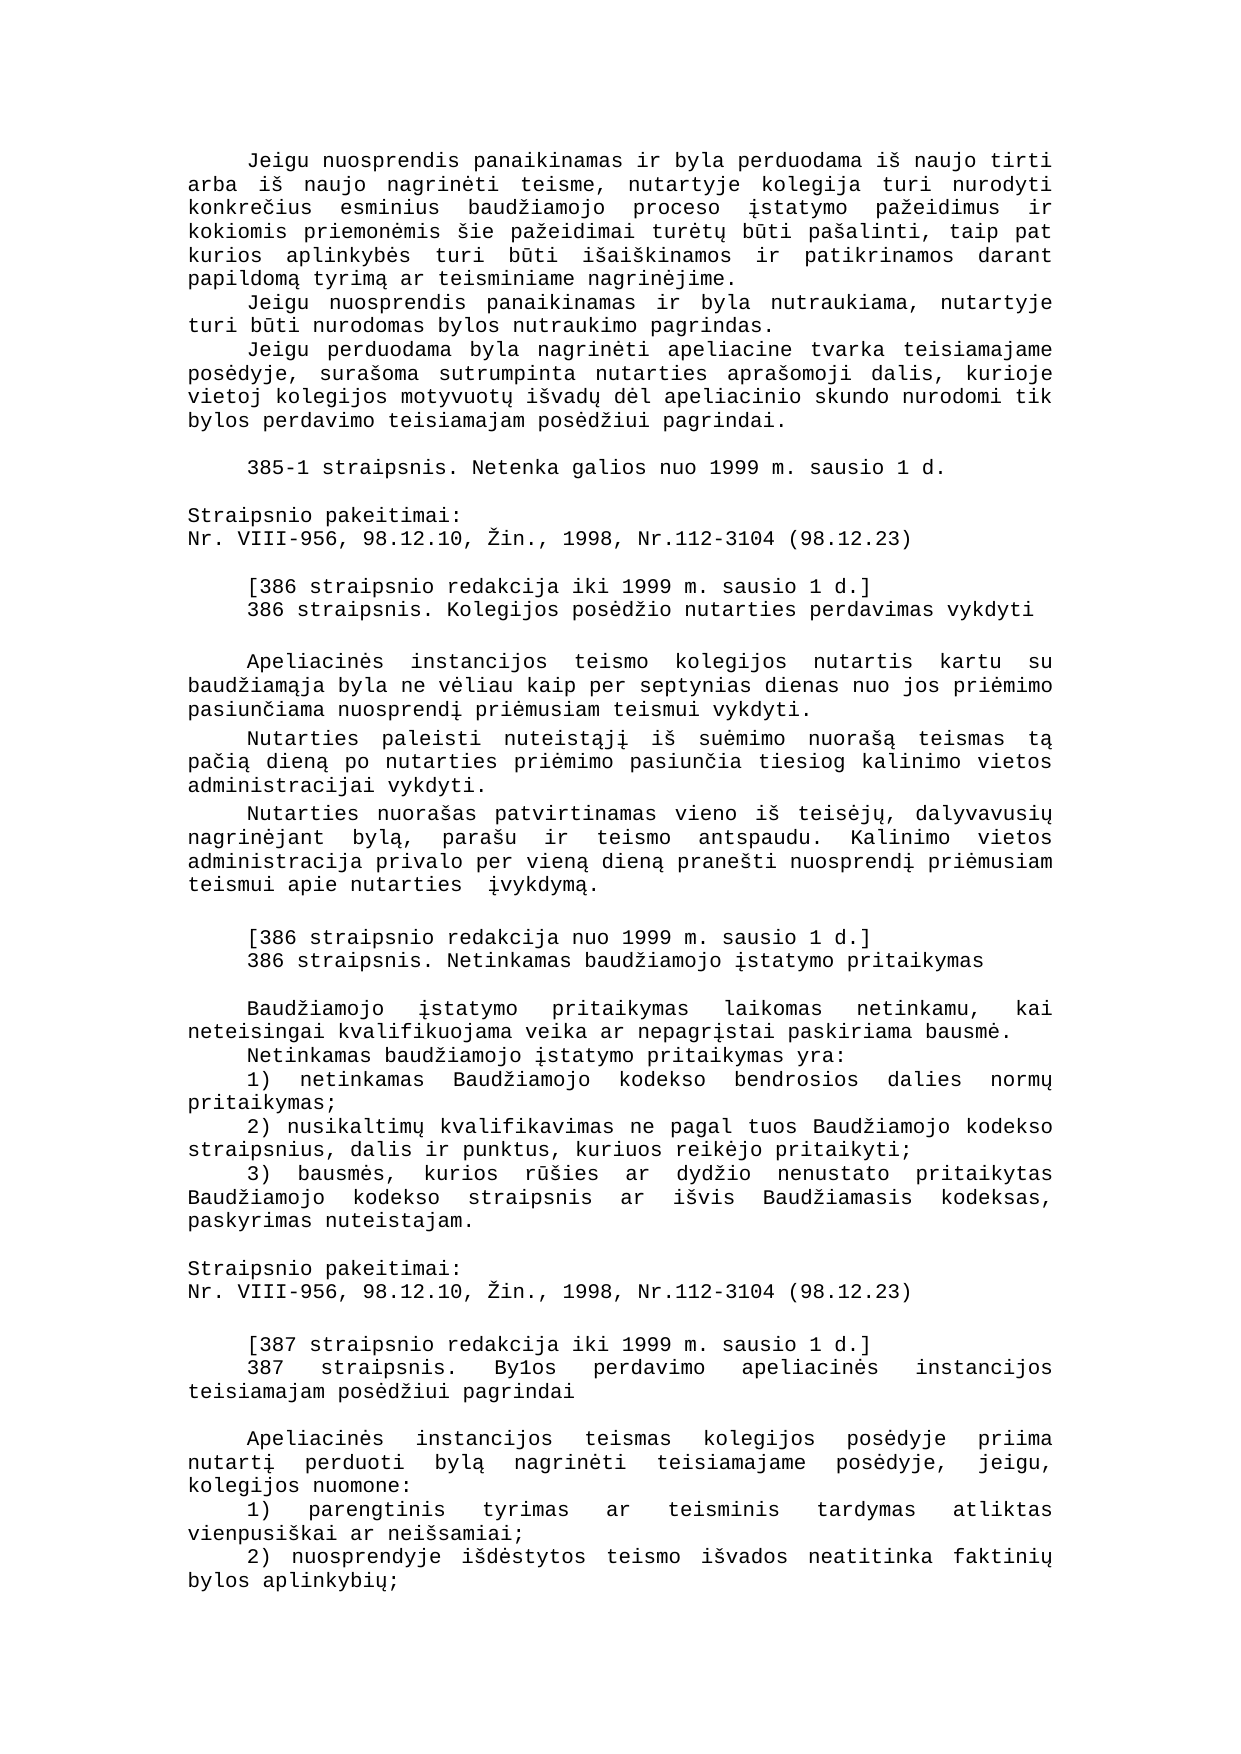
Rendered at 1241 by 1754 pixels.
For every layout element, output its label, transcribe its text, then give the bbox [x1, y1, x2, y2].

text [386 straipsnio redakcija iki 1999 m. sausio 1 d.] [187, 576, 1053, 599]
text Jeigu nuosprendis panaikinamas ir byla perduodama iš naujo tirti arba iš naujo nagrinėti teisme, nutartyje kolegija turi nurodyti konkrečius esminius baudžiamojo proceso įstatymo pažeidimus ir kokiomis priemonėmis šie pažeidimai turėtų būti pašalinti, taip pat kurios aplinkybės turi būti išaiškinamos ir patikrinamos darant papildomą tyrimą ar teisminiame nagrinėjime. [187, 150, 1053, 292]
text Nr. VIII-956, 98.12.10, Žin., 1998, Nr.112-3104 (98.12.23) [187, 1281, 1053, 1305]
text 2) nuosprendyje išdėstytos teismo išvados neatitinka faktinių bylos aplinkybių; [187, 1546, 1053, 1594]
text Netinkamas baudžiamojo įstatymo pritaikymas yra: [187, 1045, 1053, 1068]
text [386 straipsnio redakcija nuo 1999 m. sausio 1 d.] [187, 927, 1053, 950]
text Baudžiamojo įstatymo pritaikymas laikomas netinkamu, kai neteisingai kvalifikuojama veika ar nepagrįstai paskiriama bausmė. [187, 998, 1053, 1045]
text 3) bausmės, kurios rūšies ar dydžio nenustato pritaikytas Baudžiamojo kodekso straipsnis ar išvis Baudžiamasis kodeksas, paskyrimas nuteistajam. [187, 1163, 1053, 1234]
text 385-1 straipsnis. Netenka galios nuo 1999 m. sausio 1 d. [187, 457, 1053, 481]
text Jeigu perduodama byla nagrinėti apeliacine tvarka teisiamajame posėdyje, surašoma sutrumpinta nutarties aprašomoji dalis, kurioje vietoj kolegijos motyvuotų išvadų dėl apeliacinio skundo nurodomi tik bylos perdavimo teisiamajam posėdžiui pagrindai. [187, 339, 1053, 434]
text 386 straipsnis. Kolegijos posėdžio nutarties perdavimas vykdyti [187, 599, 1053, 623]
text 1) netinkamas Baudžiamojo kodekso bendrosios dalies normų pritaikymas; [187, 1068, 1053, 1116]
text 2) nusikaltimų kvalifikavimas ne pagal tuos Baudžiamojo kodekso straipsnius, dalis ir punktus, kuriuos reikėjo pritaikyti; [187, 1116, 1053, 1163]
text Straipsnio pakeitimai: [187, 505, 1053, 528]
text 386 straipsnis. Netinkamas baudžiamojo įstatymo pritaikymas [187, 950, 1053, 974]
text Straipsnio pakeitimai: [187, 1258, 1053, 1281]
text Jeigu nuosprendis panaikinamas ir byla nutraukiama, nutartyje turi būti nurodomas bylos nutraukimo pagrindas. [187, 292, 1053, 339]
text 1) parengtinis tyrimas ar teisminis tardymas atliktas vienpusiškai ar neišsamiai; [187, 1499, 1053, 1546]
text [387 straipsnio redakcija iki 1999 m. sausio 1 d.] [187, 1334, 1053, 1357]
text Apeliacinės instancijos teismo kolegijos nutartis kartu su baudžiamąja byla ne vėliau kaip per septynias dienas nuo jos priėmimo pasiunčiama nuosprendį priėmusiam teismui vykdyti. [187, 652, 1053, 722]
text 387 straipsnis. By1os perdavimo apeliacinės instancijos teisiamajam posėdžiui pagrindai [187, 1357, 1053, 1404]
text Nr. VIII-956, 98.12.10, Žin., 1998, Nr.112-3104 (98.12.23) [187, 528, 1053, 552]
text Apeliacinės instancijos teismas kolegijos posėdyje priima nutartį perduoti bylą nagrinėti teisiamajame posėdyje, jeigu, kolegijos nuomone: [187, 1428, 1053, 1499]
text Nutarties nuorašas patvirtinamas vieno iš teisėjų, dalyvavusių nagrinėjant bylą, parašu ir teismo antspaudu. Kalinimo vietos administracija privalo per vieną dieną pranešti nuosprendį priėmusiam teismui apie nutarties įvykdymą. [187, 803, 1053, 898]
text Nutarties paleisti nuteistąjį iš suėmimo nuorašą teismas tą pačią dieną po nutarties priėmimo pasiunčia tiesiog kalinimo vietos administracijai vykdyti. [187, 727, 1053, 798]
